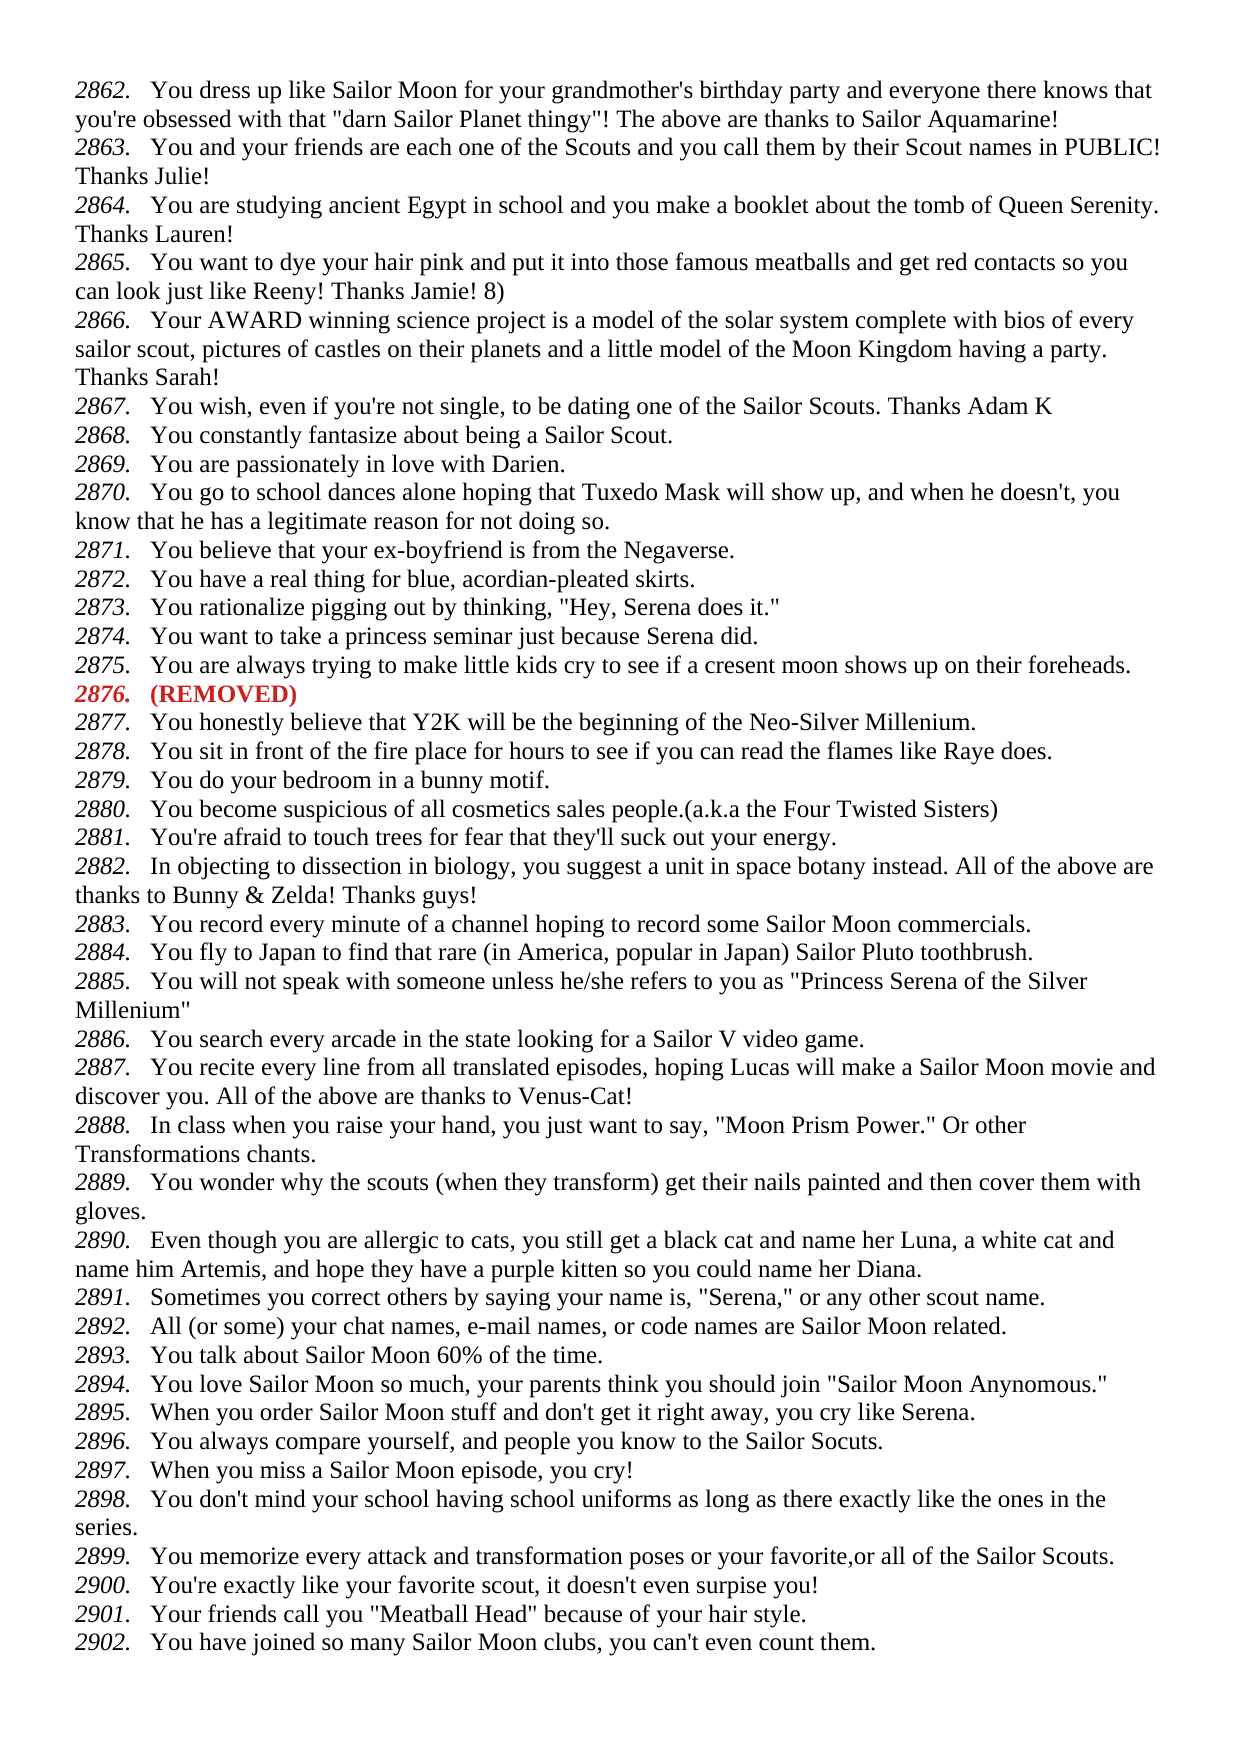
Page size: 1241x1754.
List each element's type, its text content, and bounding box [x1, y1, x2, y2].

list You believe that your ex-boyfriend is from the Negaverse. [75, 535, 1165, 564]
list You rationalize pigging out by thinking, "Hey, Serena does it." [75, 592, 1165, 621]
list You memorize every attack and transformation poses or your favorite,or all of the Sailor Scouts. [75, 1541, 1165, 1570]
list You talk about Sailor Moon 60% of the time. [75, 1340, 1165, 1369]
list You wonder why the scouts (when they transform) get their nails painted and then cover them with gloves. [75, 1167, 1165, 1225]
list Sometimes you correct others by saying your name is, "Serena," or any other scout name. [75, 1282, 1165, 1311]
list You sit in front of the fire place for hours to see if you can read the flames like Raye does. [75, 736, 1165, 765]
list In class when you raise your hand, you just want to say, "Moon Prism Power." Or other Transformations chants. [75, 1110, 1165, 1167]
list You're exactly like your favorite scout, it doesn't even surpise you! [75, 1570, 1165, 1599]
list You become suspicious of all cosmetics sales people.(a.k.a the Four Twisted Sisters) [75, 794, 1165, 822]
list You and your friends are each one of the Scouts and you call them by their Scout names in PUBLIC! Thanks Julie! [75, 132, 1165, 190]
list You are passionately in love with Darien. [75, 449, 1165, 477]
list You dress up like Sailor Moon for your grandmother's birthday party and everyone there knows that you're obsessed with that "darn Sailor Planet thingy"! The above are thanks to Sailor Aquamarine! [75, 75, 1165, 132]
list You honestly believe that Y2K will be the beginning of the Neo-Silver Millenium. [75, 707, 1165, 736]
list You recite every line from all translated episodes, hoping Lucas will make a Sailor Moon movie and discover you. All of the above are thanks to Venus-Cat! [75, 1052, 1165, 1110]
list (REMOVED) [75, 679, 1165, 707]
list You have joined so many Sailor Moon clubs, you can't even count them. [75, 1627, 1165, 1656]
list You are always trying to make little kids cry to see if a cresent moon shows up on their foreheads. [75, 650, 1165, 679]
list You always compare yourself, and people you know to the Sailor Socuts. [75, 1426, 1165, 1455]
list You want to dye your hair pink and put it into those famous meatballs and get red contacts so you can look just like Reeny! Thanks Jamie! 8) [75, 247, 1165, 305]
list In objecting to dissection in biology, you suggest a unit in space botany instead. All of the above are thanks to Bunny & Zelda! Thanks guys! [75, 851, 1165, 909]
list When you order Sailor Moon stuff and don't get it right away, you cry like Serena. [75, 1397, 1165, 1426]
list You constantly fantasize about being a Sailor Scout. [75, 420, 1165, 449]
list You will not speak with someone unless he/she refers to you as "Princess Serena of the Silver Millenium" [75, 966, 1165, 1024]
list You have a real thing for blue, acordian-pleated skirts. [75, 564, 1165, 592]
list You search every arcade in the state looking for a Sailor V video game. [75, 1024, 1165, 1052]
list You're afraid to touch trees for fear that they'll suck out your energy. [75, 822, 1165, 851]
list You love Sailor Moon so much, your parents think you should join "Sailor Moon Anynomous." [75, 1369, 1165, 1397]
list All (or some) your chat names, e-mail names, or code names are Sailor Moon related. [75, 1311, 1165, 1340]
list You want to take a princess seminar just because Serena did. [75, 621, 1165, 650]
list Your AWARD winning science project is a model of the solar system complete with bios of every sailor scout, pictures of castles on their planets and a little model of the Moon Kingdom having a party. Thanks Sarah! [75, 305, 1165, 391]
list You don't mind your school having school uniforms as long as there exactly like the ones in the series. [75, 1484, 1165, 1541]
list Even though you are allergic to cats, you still get a black cat and name her Luna, a white cat and name him Artemis, and hope they have a purple kitten so you could name her Diana. [75, 1225, 1165, 1282]
list Your friends call you "Meatball Head" because of your hair style. [75, 1599, 1165, 1627]
list You record every minute of a channel hoping to record some Sailor Moon commercials. [75, 909, 1165, 937]
list You go to school dances alone hoping that Tuxedo Mask will show up, and when he doesn't, you know that he has a legitimate reason for not doing so. [75, 477, 1165, 535]
list You fly to Japan to find that rare (in America, popular in Japan) Sailor Pluto toothbrush. [75, 937, 1165, 966]
list You are studying ancient Egypt in school and you make a booklet about the tomb of Queen Serenity. Thanks Lauren! [75, 190, 1165, 247]
list You wish, even if you're not single, to be dating one of the Sailor Scouts. Thanks Adam K [75, 391, 1165, 420]
list You do your bedroom in a bunny motif. [75, 765, 1165, 794]
list When you miss a Sailor Moon episode, you cry! [75, 1455, 1165, 1484]
